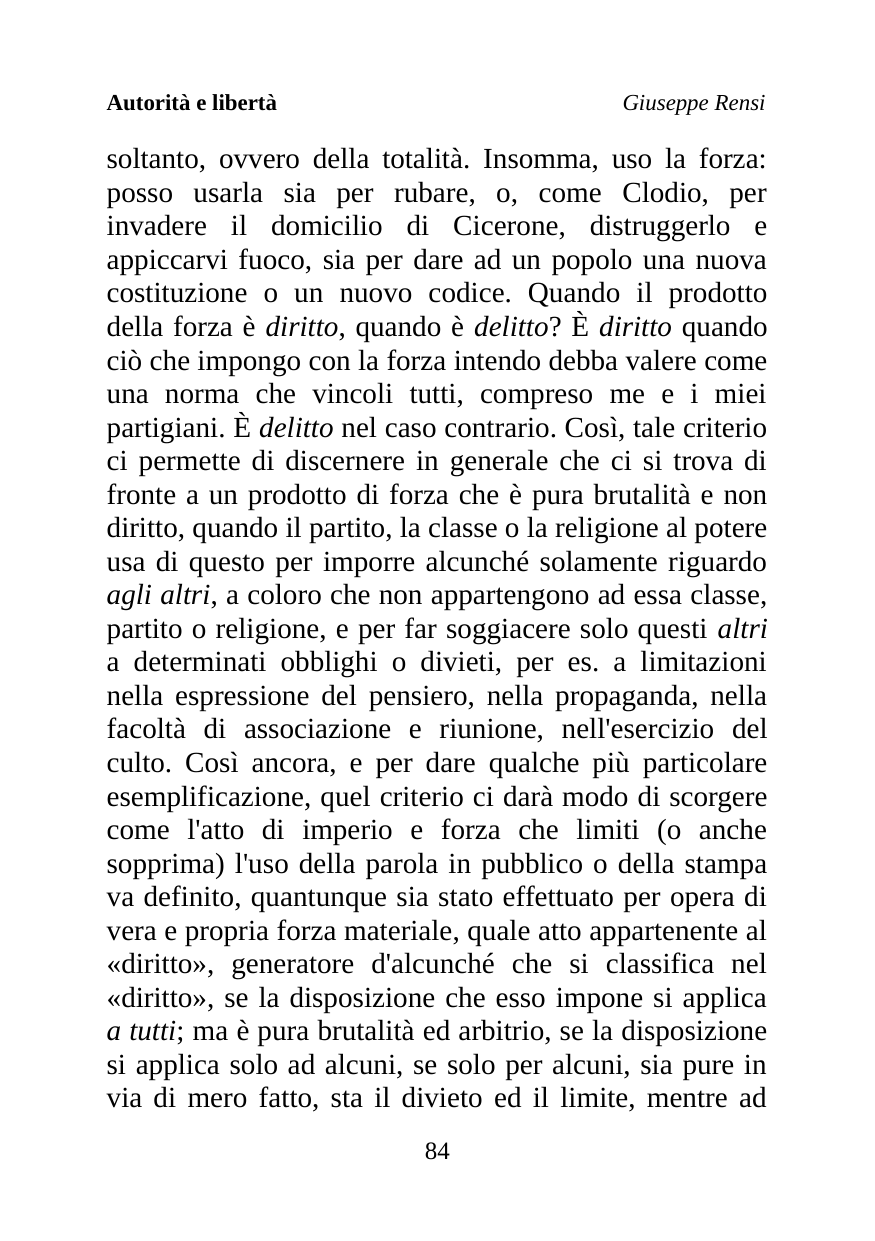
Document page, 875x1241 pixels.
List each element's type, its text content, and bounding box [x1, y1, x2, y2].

text soltanto, ovvero della totalità. Insomma, uso la forza: posso usarla sia per rubare, o, come Clodio, per invadere il domicilio di Cicerone, distruggerlo e appiccarvi fuoco, sia per dare ad un popolo una nuova costituzione o un nuovo codice. Quando il prodotto della forza è diritto, quando è delitto? È diritto quando ciò che impongo con la forza intendo debba valere come una norma che vincoli tutti, compreso me e i miei partigiani. È delitto nel caso contrario. Così, tale criterio ci permette di discernere in generale che ci si trova di fronte a un prodotto di forza che è pura brutalità e non diritto, quando il partito, la classe o la religione al potere usa di questo per imporre alcunché solamente riguardo agli altri, a coloro che non appartengono ad essa classe, partito o religione, e per far soggiacere solo questi altri a determinati obblighi o divieti, per es. a limitazioni nella espressione del pensiero, nella propaganda, nella facoltà di associazione e riunione, nell'esercizio del culto. Così ancora, e per dare qualche più particolare esemplificazione, quel criterio ci darà modo di scorgere come l'atto di imperio e forza che limiti (o anche sopprima) l'uso della parola in pubblico o della stampa va definito, quantunque sia stato effettuato per opera di vera e propria forza materiale, quale atto appartenente al «diritto», generatore d'alcunché che si classifica nel «diritto», se la disposizione che esso impone si applica a tutti; ma è pura brutalità ed arbitrio, se la disposizione si applica solo ad alcuni, se solo per alcuni, sia pure in via di mero fatto, sta il divieto ed il limite, mentre ad [106, 141, 768, 1114]
